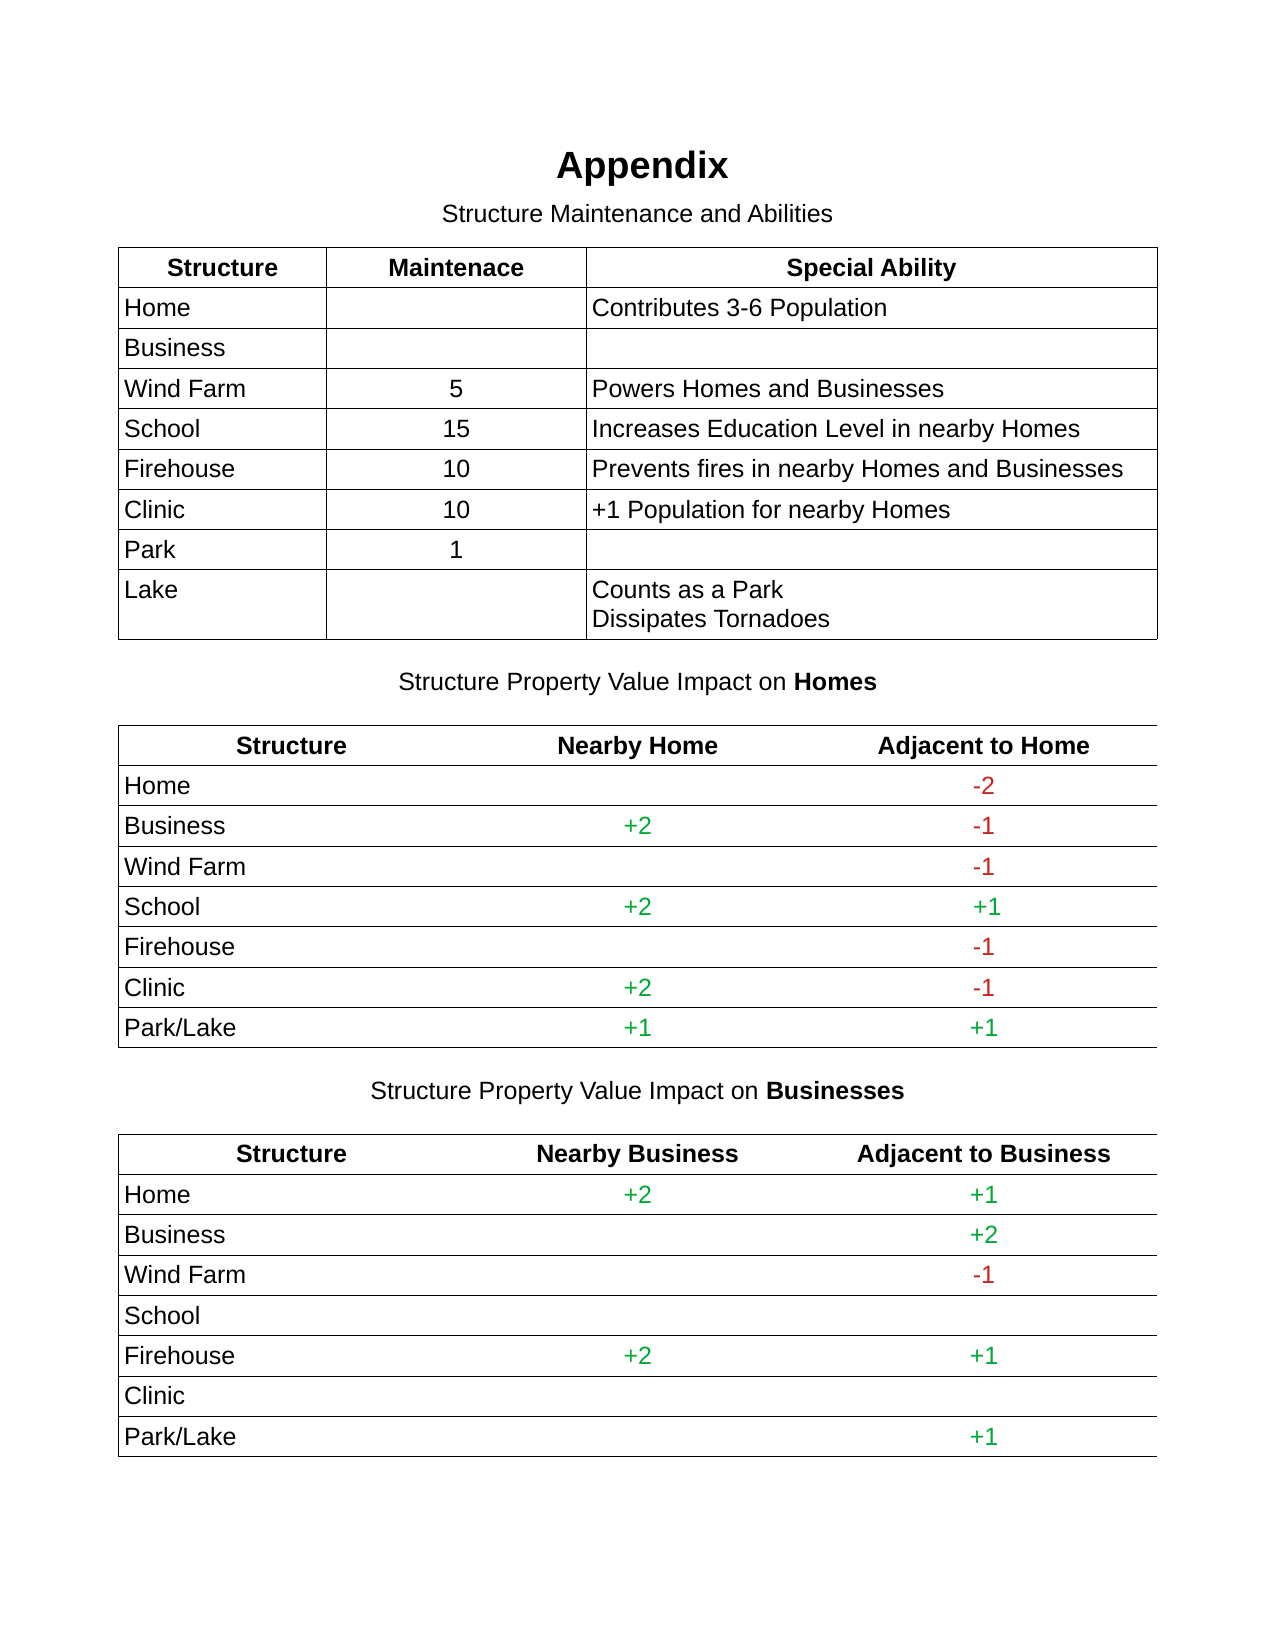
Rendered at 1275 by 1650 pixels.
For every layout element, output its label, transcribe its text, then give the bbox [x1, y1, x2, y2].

table_cell [464, 1417, 811, 1456]
text Structure Property Value Impact on Businesses [118, 1076, 1157, 1105]
table_header Nearby Business [464, 1135, 811, 1174]
table_cell +1 Population for nearby Homes [587, 490, 1157, 529]
table_cell Business [119, 1215, 464, 1254]
table_cell Firehouse [119, 450, 326, 489]
table_cell School [119, 409, 326, 448]
table_header Structure [119, 1135, 464, 1174]
table_cell +1 [811, 887, 1157, 926]
table_cell [811, 1377, 1157, 1416]
table_cell [464, 847, 811, 886]
table_cell 10 [327, 450, 586, 489]
table_cell +2 [464, 887, 811, 926]
table_cell School [119, 1296, 464, 1335]
table_cell +1 [811, 1008, 1157, 1047]
table_cell Business [119, 329, 326, 368]
table_cell [464, 1256, 811, 1295]
table_cell 1 [327, 530, 586, 569]
table_header Adjacent to Business [811, 1135, 1157, 1174]
table_cell Clinic [119, 968, 464, 1007]
table_cell -1 [811, 806, 1157, 846]
subtitle Appendix [118, 143, 1157, 187]
table_cell [587, 530, 1157, 569]
table_cell +2 [811, 1215, 1157, 1254]
table_cell Firehouse [119, 927, 464, 967]
table_cell Powers Homes and Businesses [587, 369, 1157, 408]
table_cell Park/Lake [119, 1008, 464, 1047]
table_cell +1 [464, 1008, 811, 1047]
table_cell -1 [811, 847, 1157, 886]
table_header Adjacent to Home [811, 726, 1157, 765]
table_cell [464, 1296, 811, 1335]
table_cell [464, 927, 811, 967]
table_cell +2 [464, 806, 811, 846]
table_cell +2 [464, 1336, 811, 1376]
table_cell Wind Farm [119, 847, 464, 886]
table_cell [327, 288, 586, 327]
table_cell Increases Education Level in nearby Homes [587, 409, 1157, 448]
table_header Structure [119, 248, 326, 287]
table_cell [327, 570, 586, 638]
table_header Structure [119, 726, 464, 765]
table_header Nearby Home [464, 726, 811, 765]
table_cell Business [119, 806, 464, 846]
table_cell Home [119, 1175, 464, 1214]
table_cell Wind Farm [119, 369, 326, 408]
text Structure Property Value Impact on Homes [118, 667, 1157, 696]
table_cell 10 [327, 490, 586, 529]
table_cell +1 [811, 1175, 1157, 1214]
table_cell [587, 329, 1157, 368]
table_cell Park [119, 530, 326, 569]
table_cell Firehouse [119, 1336, 464, 1376]
table_cell 15 [327, 409, 586, 448]
table_cell School [119, 887, 464, 926]
table_cell +2 [464, 1175, 811, 1214]
table_cell [464, 1377, 811, 1416]
table_cell Lake [119, 570, 326, 638]
table_cell +1 [811, 1417, 1157, 1456]
table_cell Counts as a Park Dissipates Tornadoes [587, 570, 1157, 638]
table_cell -2 [811, 766, 1157, 805]
table_cell Clinic [119, 490, 326, 529]
table_cell -1 [811, 1256, 1157, 1295]
table_cell [811, 1296, 1157, 1335]
table_header Maintenace [327, 248, 586, 287]
table_cell Contributes 3-6 Population [587, 288, 1157, 327]
table_cell [464, 1215, 811, 1254]
table_cell Wind Farm [119, 1256, 464, 1295]
table_cell Prevents fires in nearby Homes and Businesses [587, 450, 1157, 489]
table_cell Home [119, 288, 326, 327]
table_cell Home [119, 766, 464, 805]
table_cell +1 [811, 1336, 1157, 1376]
table_cell -1 [811, 927, 1157, 967]
text Structure Maintenance and Abilities [118, 199, 1157, 228]
table_cell +2 [464, 968, 811, 1007]
table_cell Park/Lake [119, 1417, 464, 1456]
table_cell -1 [811, 968, 1157, 1007]
table_cell Clinic [119, 1377, 464, 1416]
table_cell [327, 329, 586, 368]
table_cell [464, 766, 811, 805]
table_header Special Ability [587, 248, 1157, 287]
table_cell 5 [327, 369, 586, 408]
